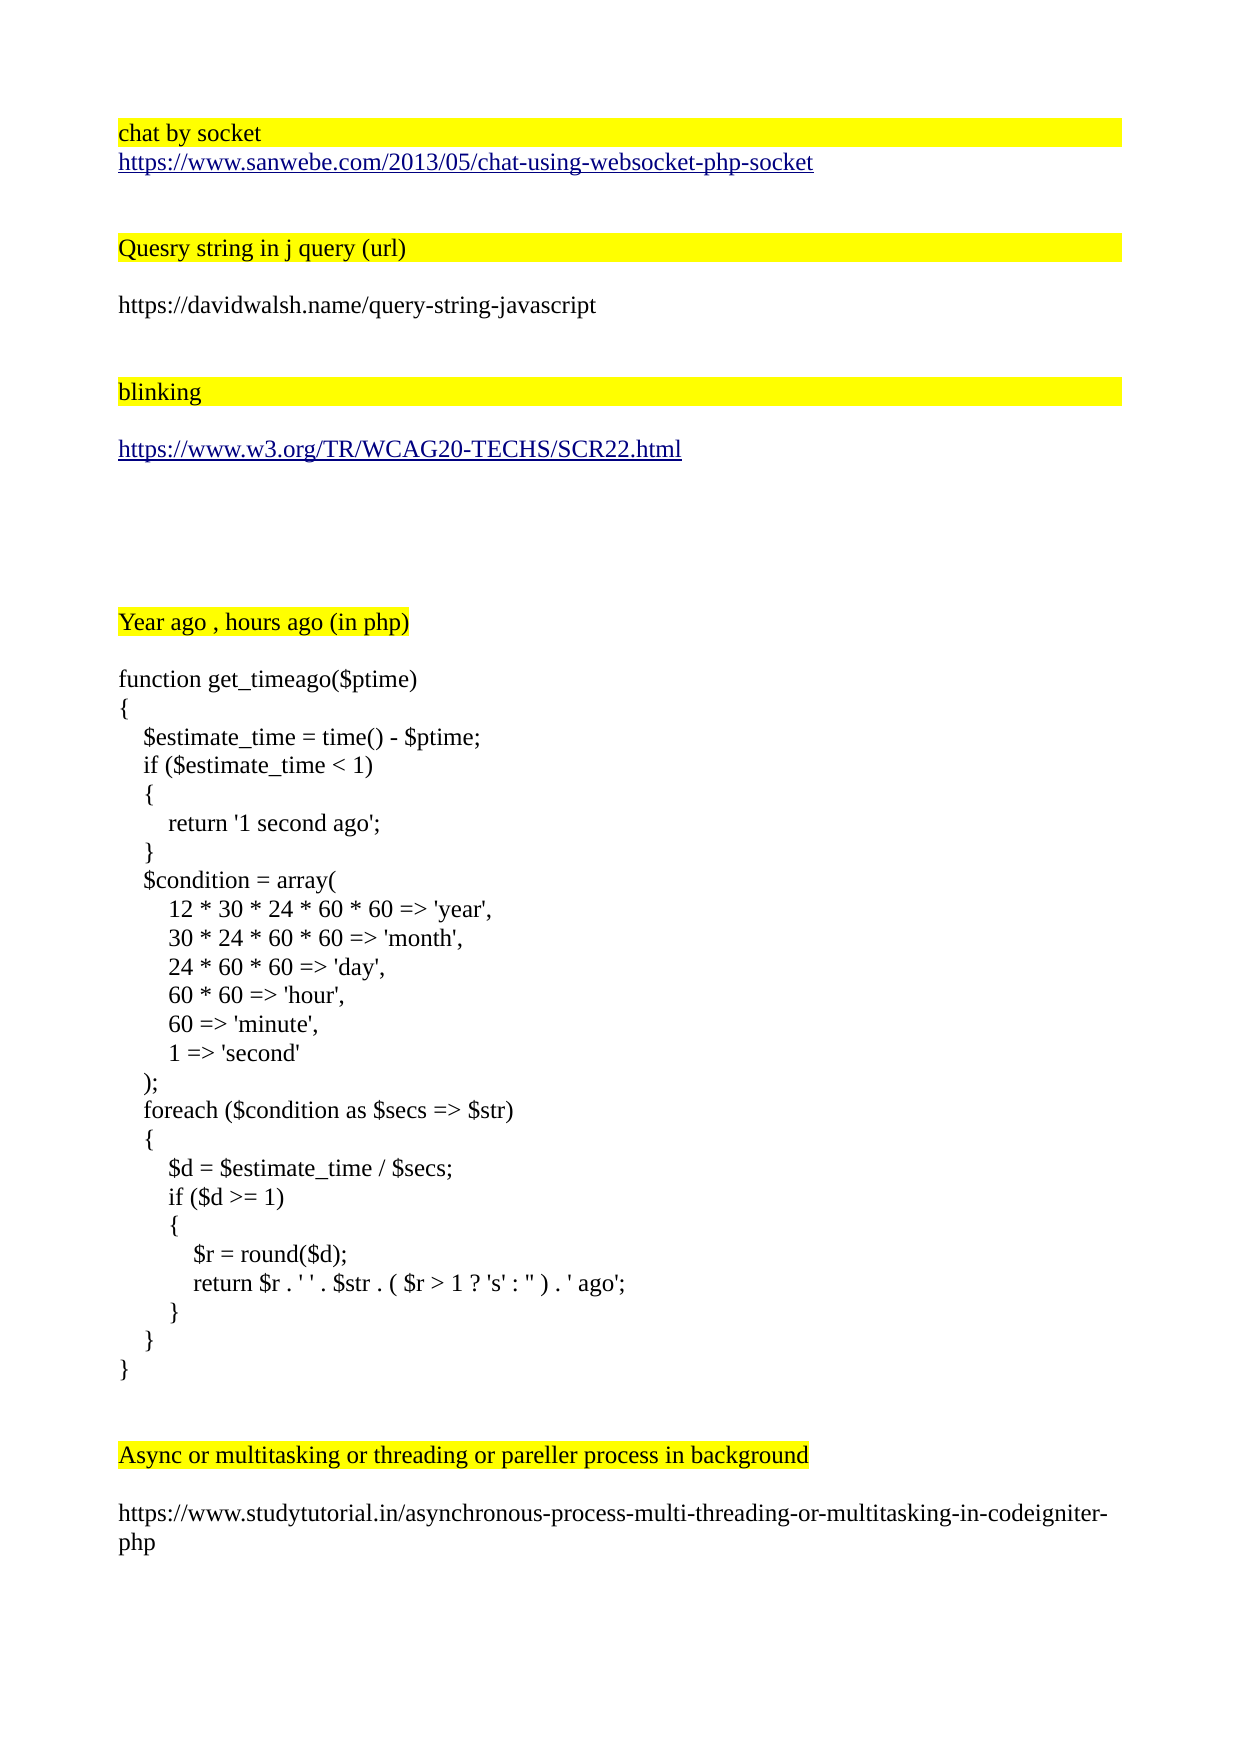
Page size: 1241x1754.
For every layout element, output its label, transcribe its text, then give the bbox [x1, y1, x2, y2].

text { [118, 1211, 1122, 1239]
text Quesry string in j query (url) [118, 233, 1122, 262]
text { [118, 693, 1122, 722]
text 30 * 24 * 60 * 60 => 'month', [118, 923, 1122, 952]
text $condition = array( [118, 866, 1122, 894]
text foreach ($condition as $secs => $str) [118, 1096, 1122, 1124]
text blinking [118, 377, 1122, 406]
text if ($estimate_time < 1) [118, 751, 1122, 779]
text } [118, 1326, 1122, 1354]
text https://www.w3.org/TR/WCAG20-TECHS/SCR22.html [118, 434, 1122, 463]
text if ($d >= 1) [118, 1182, 1122, 1211]
text Year ago , hours ago (in php) [118, 607, 1122, 636]
text } [118, 1297, 1122, 1326]
text $d = $estimate_time / $secs; [118, 1153, 1122, 1182]
text chat by socket [118, 118, 1122, 147]
text 60 * 60 => 'hour', [118, 981, 1122, 1009]
text $r = round($d); [118, 1239, 1122, 1268]
text $estimate_time = time() - $ptime; [118, 722, 1122, 751]
text 24 * 60 * 60 => 'day', [118, 952, 1122, 981]
text } [118, 837, 1122, 866]
text { [118, 1124, 1122, 1153]
text https://www.studytutorial.in/asynchronous-process-multi-threading-or-multitasking-in-codeigniter-php [118, 1498, 1122, 1556]
text return $r . ' ' . $str . ( $r > 1 ? 's' : '' ) . ' ago'; [118, 1268, 1122, 1297]
text return '1 second ago'; [118, 808, 1122, 837]
text function get_timeago($ptime) [118, 664, 1122, 693]
text 12 * 30 * 24 * 60 * 60 => 'year', [118, 894, 1122, 923]
text 1 => 'second' [118, 1038, 1122, 1067]
text { [118, 779, 1122, 808]
text https://davidwalsh.name/query-string-javascript [118, 291, 1122, 319]
text Async or multitasking or threading or pareller process in background [118, 1441, 1122, 1469]
text } [118, 1354, 1122, 1383]
text ); [118, 1067, 1122, 1096]
text 60 => 'minute', [118, 1009, 1122, 1038]
text https://www.sanwebe.com/2013/05/chat-using-websocket-php-socket [118, 147, 1122, 176]
